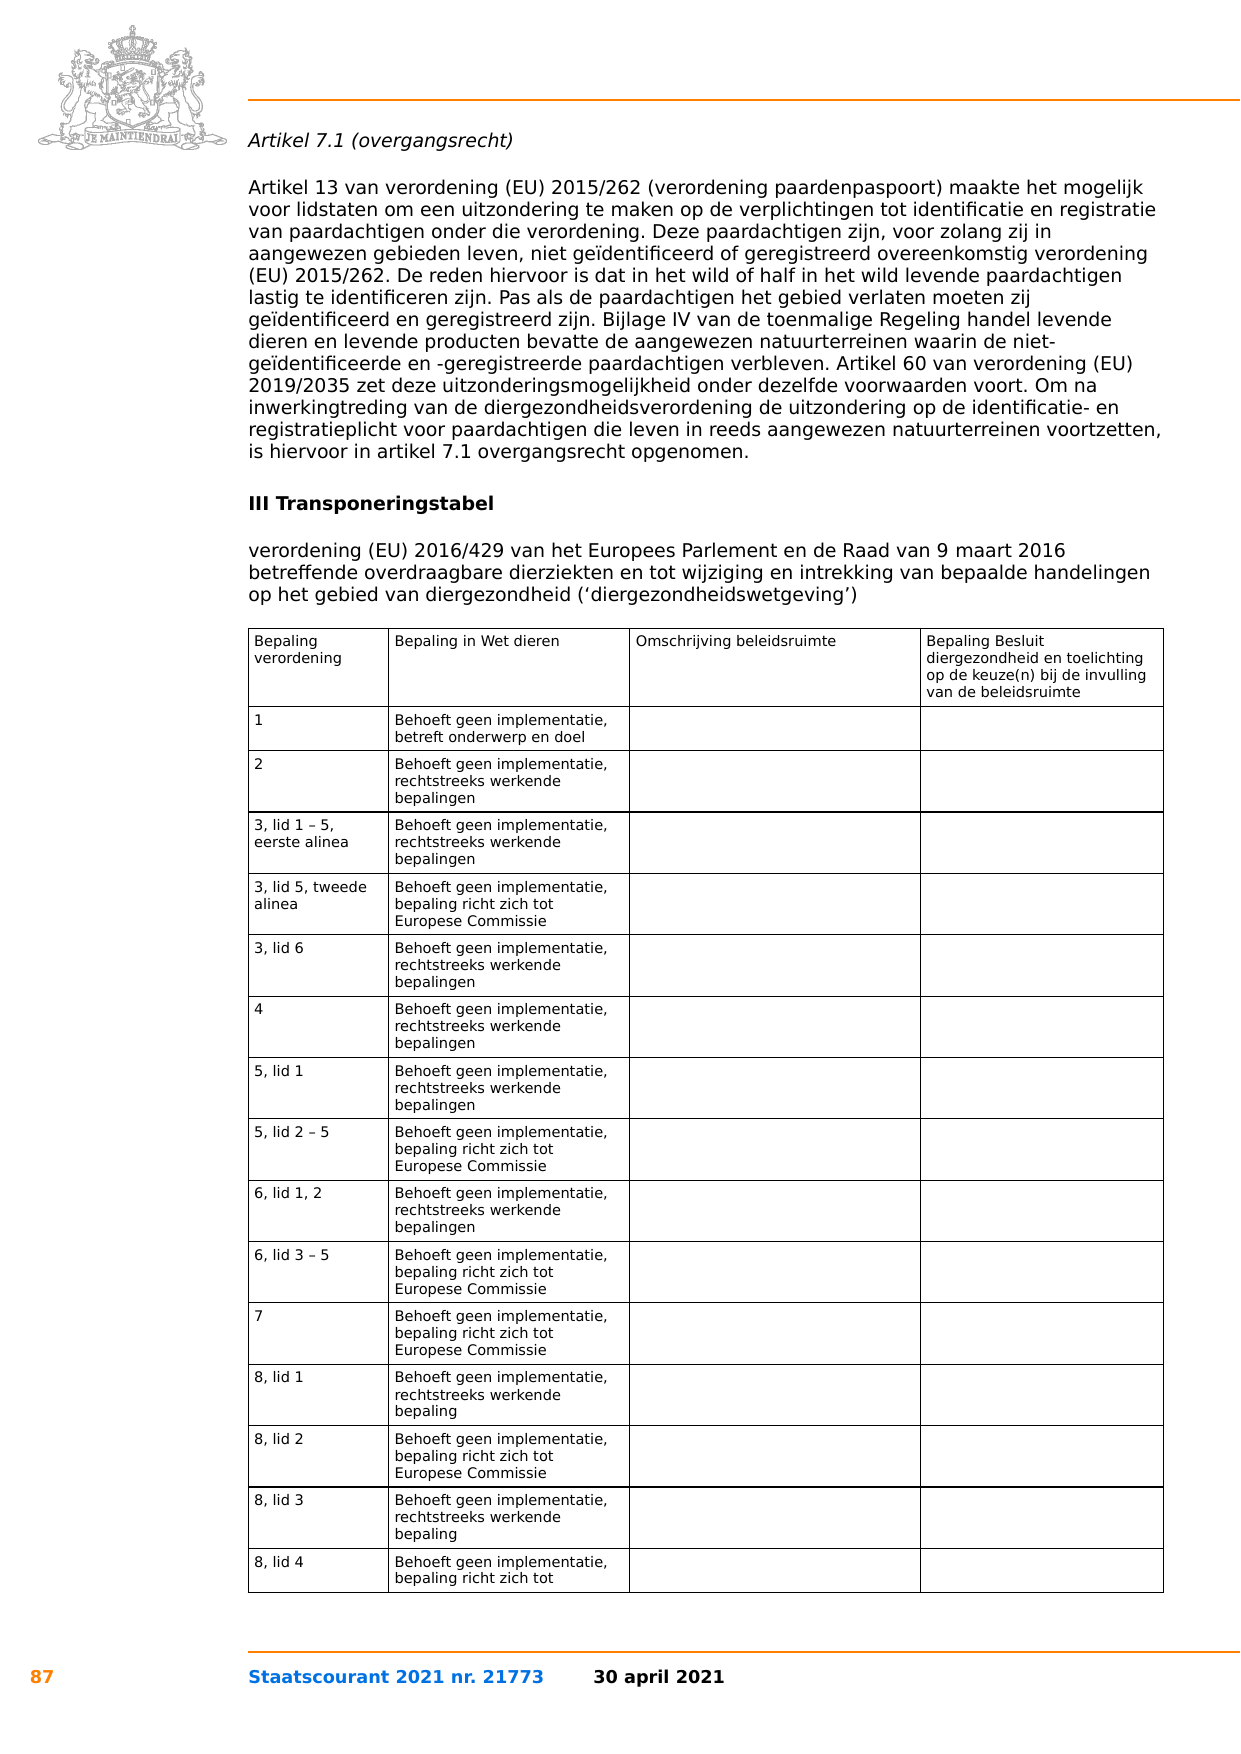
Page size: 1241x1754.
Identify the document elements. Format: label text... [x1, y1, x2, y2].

text verordening (EU) 2016/429 van het Europees Parlement en de Raad van 9 maart 2016 betreffende overdraagbare dierziekten en tot wijziging en intrekking van bepaalde handelingen op het gebied van diergezondheid (‘diergezondheidswetgeving’) [248, 539, 1163, 606]
table_cell [921, 1426, 1163, 1486]
table_cell [921, 1119, 1163, 1179]
table_cell 4 [249, 997, 388, 1057]
table_cell Behoeft geen implementatie, rechtstreeks werkende bepaling [389, 1365, 629, 1425]
table_cell [630, 1488, 920, 1548]
text Artikel 13 van verordening (EU) 2015/262 (verordening paardenpaspoort) maakte het mogelijk voor lidstaten om een uitzondering te maken op de verplichtingen tot identificatie en registratie van paardachtigen onder die verordening. Deze paardachtigen zijn, voor zolang zij in aangewezen gebieden leven, niet geïdentificeerd of geregistreerd overeenkomstig verordening (EU) 2015/262. De reden hiervoor is dat in het wild of half in het wild levende paardachtigen lastig te identificeren zijn. Pas als de paardachtigen het gebied verlaten moeten zij geïdentificeerd en geregistreerd zijn. Bijlage IV van de toenmalige Regeling handel levende dieren en levende producten bevatte de aangewezen natuurterreinen waarin de niet-geïdentificeerde en -geregistreerde paardachtigen verbleven. Artikel 60 van verordening (EU) 2019/2035 zet deze uitzonderingsmogelijkheid onder dezelfde voorwaarden voort. Om na inwerkingtreding van de diergezondheidsverordening de uitzondering op de identificatie- en registratieplicht voor paardachtigen die leven in reeds aangewezen natuurterreinen voortzetten, is hiervoor in artikel 7.1 overgangsrecht opgenomen. [248, 177, 1163, 463]
table_cell [630, 1303, 920, 1364]
table_cell 3, lid 1 – 5, eerste alinea [249, 813, 388, 873]
table_cell Behoeft geen implementatie, bepaling richt zich tot [389, 1549, 629, 1592]
table_cell [921, 935, 1163, 996]
table_header Bepaling in Wet dieren [389, 629, 629, 706]
table_cell 3, lid 5, tweede alinea [249, 874, 388, 934]
table_cell [630, 813, 920, 873]
table_cell [921, 813, 1163, 873]
table_cell [630, 874, 920, 934]
table_header Bepaling verordening [249, 629, 388, 706]
table_cell 5, lid 1 [249, 1058, 388, 1118]
table_cell [921, 751, 1163, 811]
table_cell [630, 1242, 920, 1302]
table_cell Behoeft geen implementatie, rechtstreeks werkende bepalingen [389, 751, 629, 811]
table_cell Behoeft geen implementatie, rechtstreeks werkende bepaling [389, 1488, 629, 1548]
table_cell [921, 1365, 1163, 1425]
table_cell 6, lid 3 – 5 [249, 1242, 388, 1302]
table_cell 8, lid 3 [249, 1488, 388, 1548]
table_cell [630, 1181, 920, 1241]
table_cell [630, 1365, 920, 1425]
table_cell Behoeft geen implementatie, bepaling richt zich tot Europese Commissie [389, 1303, 629, 1364]
table_cell Behoeft geen implementatie, bepaling richt zich tot Europese Commissie [389, 1119, 629, 1179]
subtitle III Transponeringstabel [248, 493, 1163, 514]
table_cell Behoeft geen implementatie, bepaling richt zich tot Europese Commissie [389, 1426, 629, 1486]
table_cell [630, 1549, 920, 1592]
table_cell [630, 1119, 920, 1179]
table_cell [921, 997, 1163, 1057]
table_cell 3, lid 6 [249, 935, 388, 996]
table_cell [921, 1058, 1163, 1118]
table_cell [921, 1242, 1163, 1302]
table_cell [921, 1488, 1163, 1548]
table_cell 7 [249, 1303, 388, 1364]
table_cell Behoeft geen implementatie, rechtstreeks werkende bepalingen [389, 813, 629, 873]
subtitle Artikel 7.1 (overgangsrecht) [248, 130, 1163, 152]
table_cell [630, 707, 920, 750]
table_cell [630, 751, 920, 811]
table_cell Behoeft geen implementatie, bepaling richt zich tot Europese Commissie [389, 1242, 629, 1302]
table_cell [921, 1181, 1163, 1241]
table_cell 8, lid 2 [249, 1426, 388, 1486]
table_cell [630, 1426, 920, 1486]
table_cell [630, 935, 920, 996]
table_cell Behoeft geen implementatie, bepaling richt zich tot Europese Commissie [389, 874, 629, 934]
table_cell [921, 1303, 1163, 1364]
table_cell [921, 874, 1163, 934]
table_cell 6, lid 1, 2 [249, 1181, 388, 1241]
table_cell 8, lid 1 [249, 1365, 388, 1425]
table_cell 8, lid 4 [249, 1549, 388, 1592]
table_cell 2 [249, 751, 388, 811]
table_cell [630, 997, 920, 1057]
table_cell 1 [249, 707, 388, 750]
table_cell Behoeft geen implementatie, rechtstreeks werkende bepalingen [389, 1058, 629, 1118]
table_cell [921, 1549, 1163, 1592]
table_cell Behoeft geen implementatie, rechtstreeks werkende bepalingen [389, 1181, 629, 1241]
table_header Omschrijving beleidsruimte [630, 629, 920, 706]
table_header Bepaling Besluit diergezondheid en toelichting op de keuze(n) bij de invulling van de beleidsruimte [921, 629, 1163, 706]
table_cell Behoeft geen implementatie, rechtstreeks werkende bepalingen [389, 935, 629, 996]
table_cell [630, 1058, 920, 1118]
picture [38, 25, 227, 150]
table_cell Behoeft geen implementatie, rechtstreeks werkende bepalingen [389, 997, 629, 1057]
table_cell [921, 707, 1163, 750]
table_cell 5, lid 2 – 5 [249, 1119, 388, 1179]
table_cell Behoeft geen implementatie, betreft onderwerp en doel [389, 707, 629, 750]
